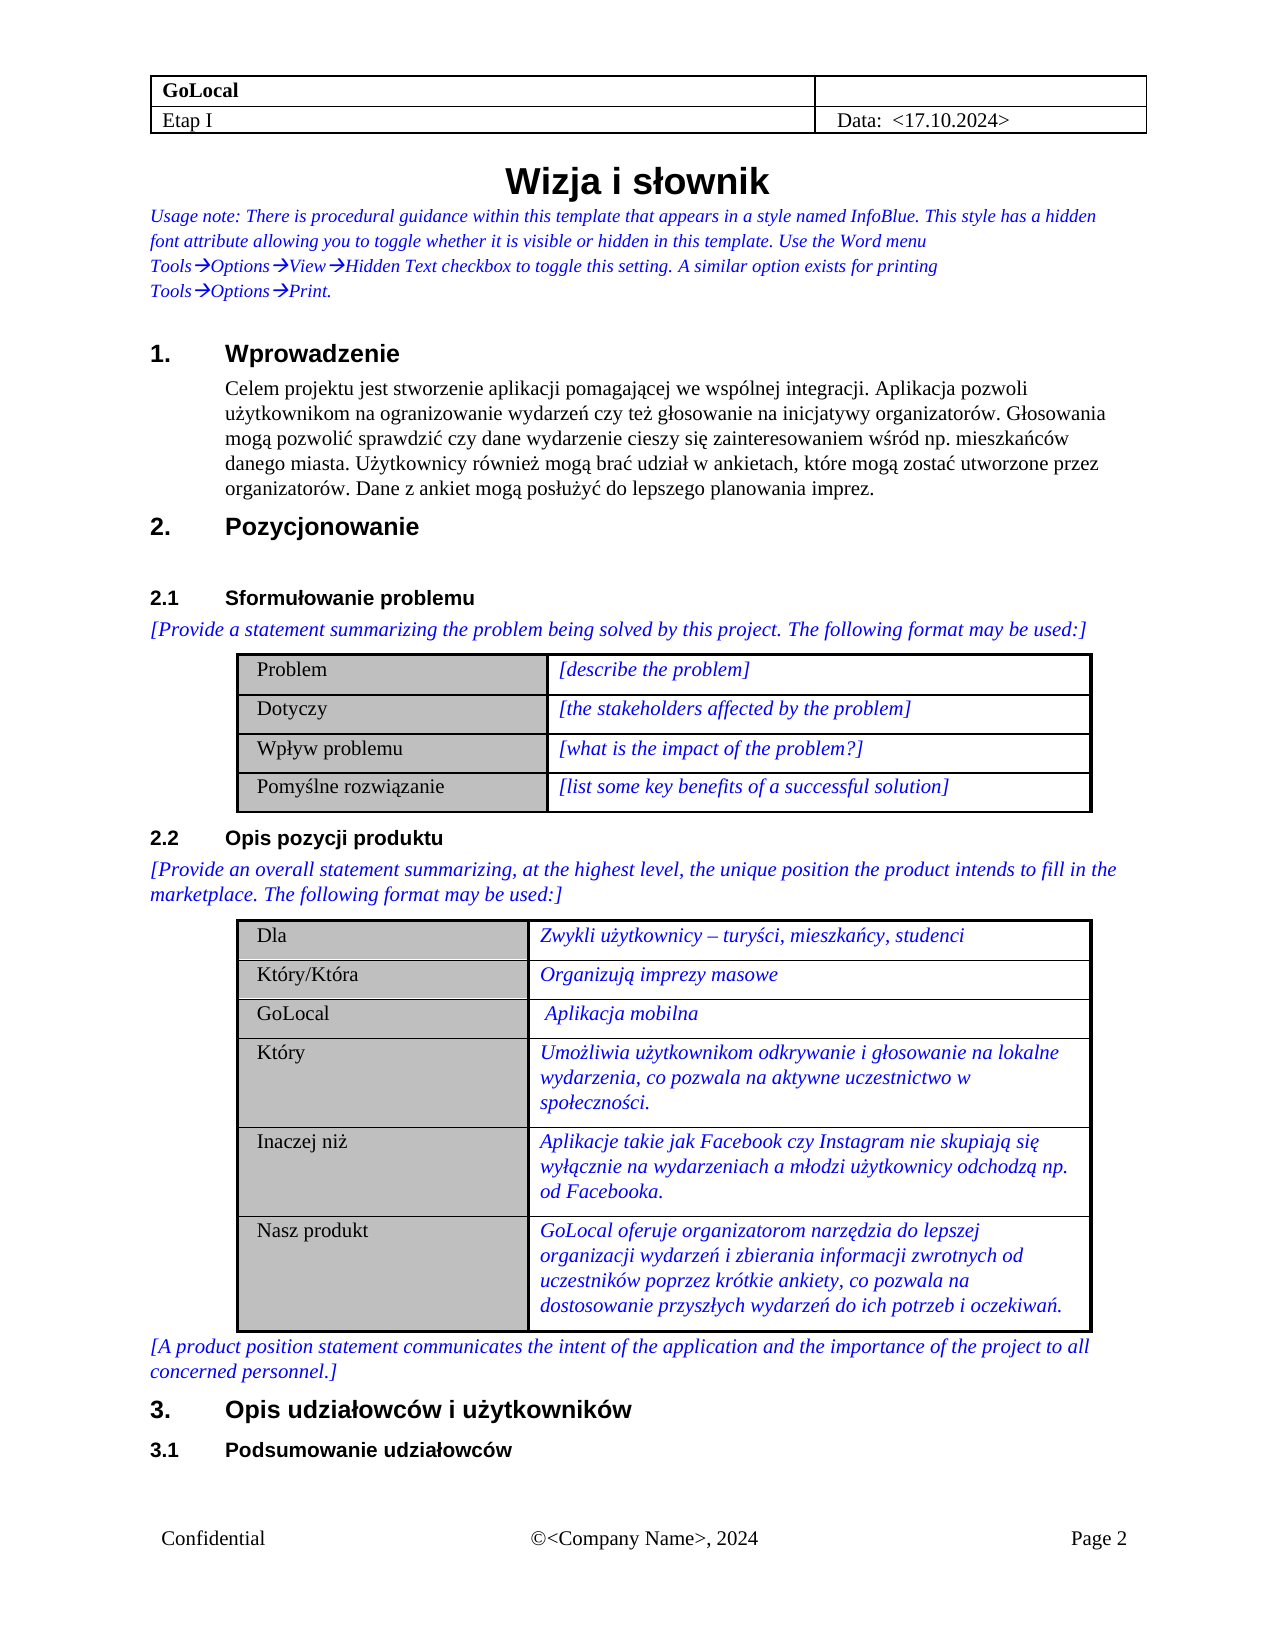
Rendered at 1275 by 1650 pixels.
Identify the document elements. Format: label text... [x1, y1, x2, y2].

table_cell [what is the impact of the problem?] [549, 735, 1089, 772]
text [Provide an overall statement summarizing, at the highest level, the unique position the product intends to fill in the marketplace. The following format may be used:] [150, 856, 1125, 906]
subtitle Wprowadzenie [150, 339, 1125, 368]
table_cell Który [239, 1039, 527, 1127]
table_header Problem [239, 656, 546, 694]
table_cell Organizują imprezy masowe [530, 961, 1089, 998]
table_cell Wpływ problemu [239, 735, 546, 772]
table_cell Inaczej niż [239, 1128, 527, 1216]
text Celem projektu jest stworzenie aplikacji pomagającej we wspólnej integracji. Aplikacja pozwoli użytkownikom na ogranizowanie wydarzeń czy też głosowanie na inicjatywy organizatorów. Głosowania mogą pozwolić sprawdzić czy dane wydarzenie cieszy się zainteresowaniem wśród np. mieszkańców danego miasta. Użytkownicy również mogą brać udział w ankietach, które mogą zostać utworzone przez organizatorów. Dane z ankiet mogą posłużyć do lepszego planowania imprez. [150, 374, 1125, 499]
table_header Dla [239, 922, 527, 959]
subtitle Sformułowanie problemu [150, 584, 1125, 609]
table_cell Dotyczy [239, 696, 546, 733]
subtitle Opis pozycji produktu [150, 825, 1125, 850]
subtitle Podsumowanie udziałowców [150, 1437, 1125, 1462]
table_cell Pomyślne rozwiązanie [239, 774, 546, 811]
table_cell GoLocal oferuje organizatorom narzędzia do lepszej organizacji wydarzeń i zbierania informacji zwrotnych od uczestników poprzez krótkie ankiety, co pozwala na dostosowanie przyszłych wydarzeń do ich potrzeb i oczekiwań. [530, 1217, 1089, 1330]
table_cell GoLocal [239, 1000, 527, 1038]
table_header [describe the problem] [549, 656, 1089, 694]
text Usage note: There is procedural guidance within this template that appears in a style named InfoBlue. This style has a hidden font attribute allowing you to toggle whether it is visible or hidden in this template. Use the Word menu ToolsOptionsViewHidden Text checkbox to toggle this setting. A similar option exists for printing ToolsOptionsPrint. [150, 202, 1125, 302]
text [Provide a statement summarizing the problem being solved by this project. The following format may be used:] [150, 616, 1125, 641]
subtitle Pozycjonowanie [150, 512, 1125, 541]
table_cell [the stakeholders affected by the problem] [549, 696, 1089, 733]
table_header Zwykli użytkownicy – turyści, mieszkańcy, studenci [530, 922, 1089, 959]
text [A product position statement communicates the intent of the application and the importance of the project to all concerned personnel.] [150, 1333, 1125, 1383]
title Wizja i słownik [150, 159, 1125, 202]
table_cell Który/Która [239, 961, 527, 998]
table_cell [list some key benefits of a successful solution] [549, 774, 1089, 811]
table_cell Aplikacja mobilna [530, 1000, 1089, 1038]
table_cell Aplikacje takie jak Facebook czy Instagram nie skupiają się wyłącznie na wydarzeniach a młodzi użytkownicy odchodzą np. od Facebooka. [530, 1128, 1089, 1216]
subtitle Opis udziałowców i użytkowników [150, 1395, 1125, 1424]
table_cell Umożliwia użytkownikom odkrywanie i głosowanie na lokalne wydarzenia, co pozwala na aktywne uczestnictwo w społeczności. [530, 1039, 1089, 1127]
table_cell Nasz produkt [239, 1217, 527, 1330]
